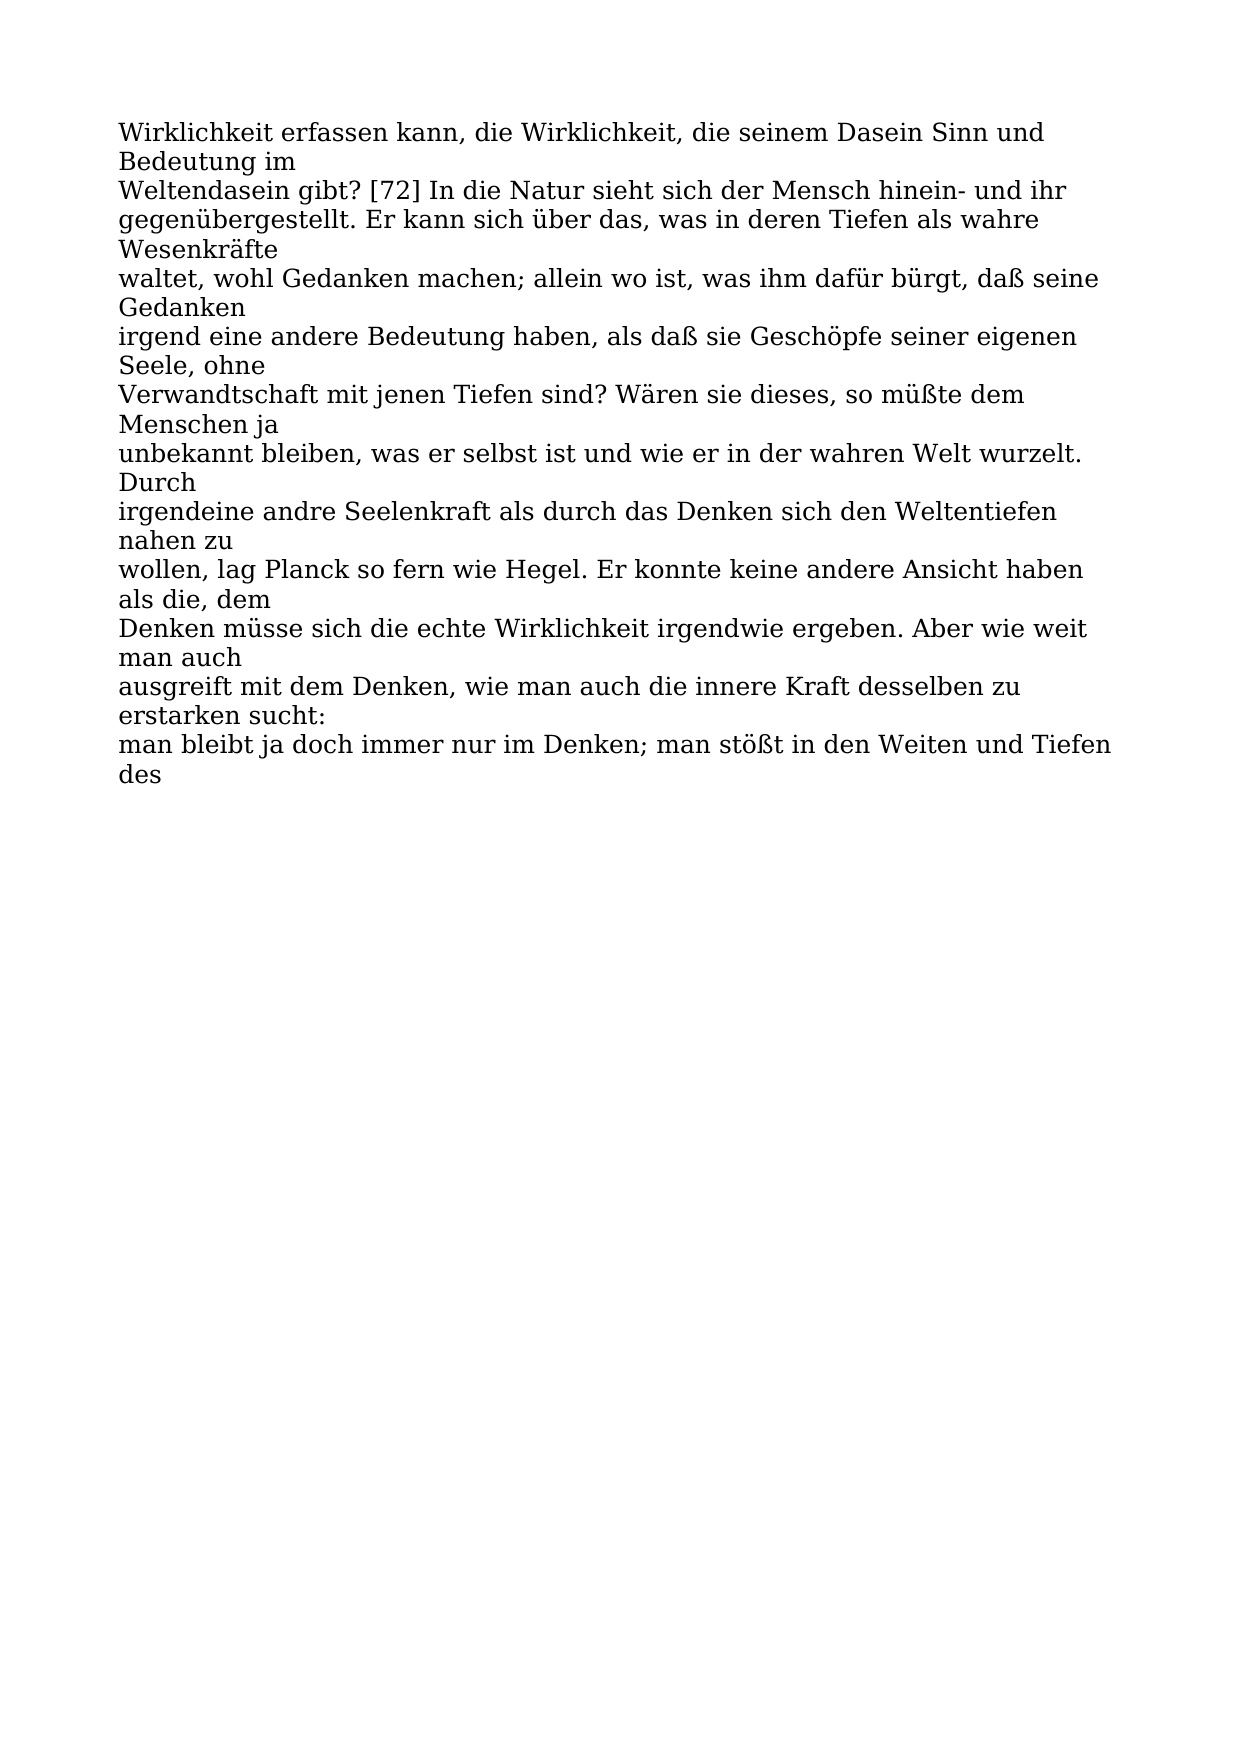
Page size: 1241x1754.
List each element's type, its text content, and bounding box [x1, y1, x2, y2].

text Denken müsse sich die echte Wirklichkeit irgendwie ergeben. Aber wie weit man auch [118, 614, 1122, 672]
text man bleibt ja doch immer nur im Denken; man stößt in den Weiten und Tiefen des [118, 731, 1122, 789]
text Wirklichkeit erfassen kann, die Wirklichkeit, die seinem Dasein Sinn und Bedeutung im [118, 118, 1122, 176]
text irgend eine andere Bedeutung haben, als daß sie Geschöpfe seiner eigenen Seele, ohne [118, 322, 1122, 381]
text waltet, wohl Gedanken machen; allein wo ist, was ihm dafür bürgt, daß seine Gedanken [118, 264, 1122, 322]
text wollen, lag Planck so fern wie Hegel. Er konnte keine andere Ansicht haben als die, dem [118, 556, 1122, 614]
text Weltendasein gibt? [72] In die Natur sieht sich der Mensch hinein- und ihr [118, 176, 1122, 206]
text unbekannt bleiben, was er selbst ist und wie er in der wahren Welt wurzelt. Durch [118, 439, 1122, 497]
text Verwandtschaft mit jenen Tiefen sind? Wären sie dieses, so müßte dem Menschen ja [118, 381, 1122, 439]
text ausgreift mit dem Denken, wie man auch die innere Kraft desselben zu erstarken sucht: [118, 672, 1122, 731]
text gegenübergestellt. Er kann sich über das, was in deren Tiefen als wahre Wesenkräfte [118, 206, 1122, 264]
text irgendeine andre Seelenkraft als durch das Denken sich den Weltentiefen nahen zu [118, 497, 1122, 556]
